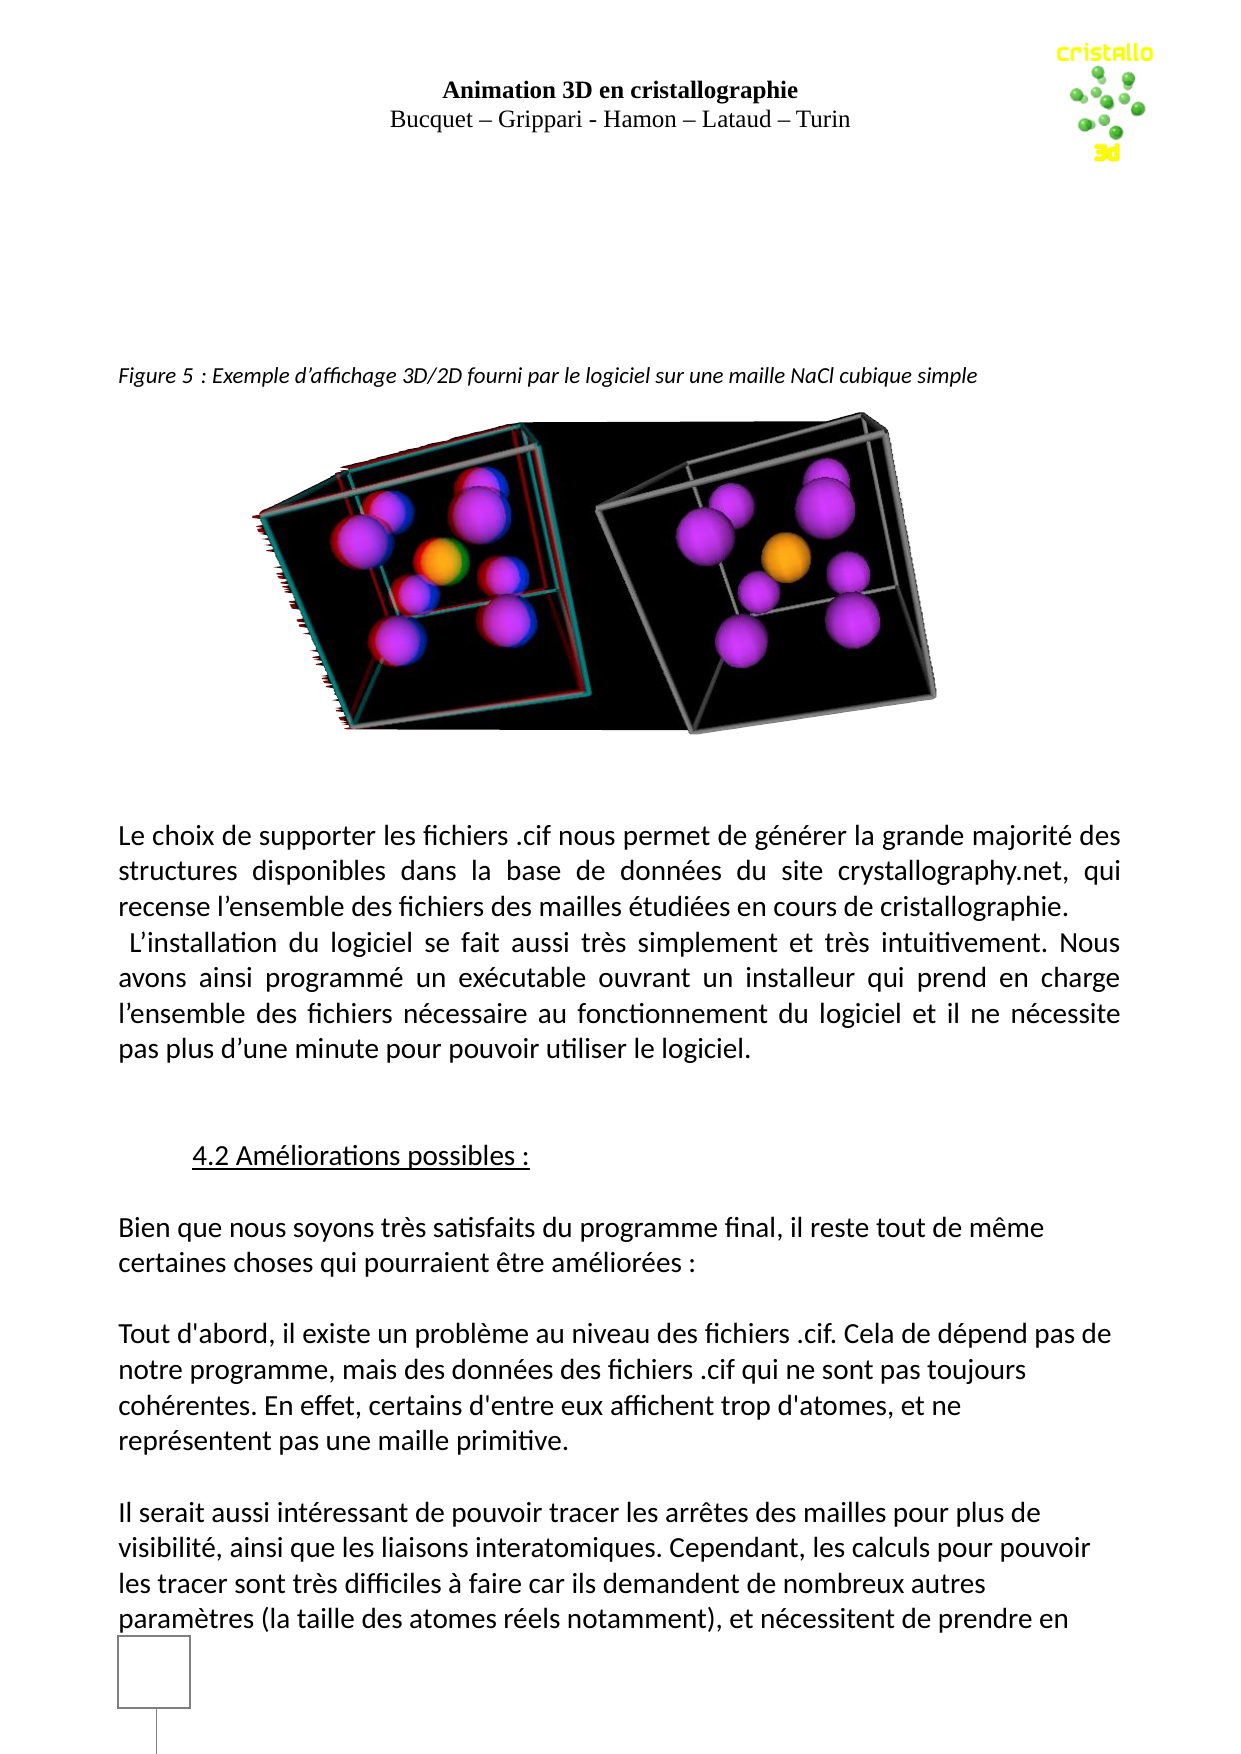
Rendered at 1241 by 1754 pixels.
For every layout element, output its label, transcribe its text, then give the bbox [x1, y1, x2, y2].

text Figure 5 : Exemple d’affichage 3D/2D fourni par le logiciel sur une maille NaCl cubique simple [118, 361, 1122, 389]
text L’installation du logiciel se fait aussi très simplement et très intuitivement. Nous avons ainsi programmé un exécutable ouvrant un installeur qui prend en charge l’ensemble des fichiers nécessaire au fonctionnement du logiciel et il ne nécessite pas plus d’une minute pour pouvoir utiliser le logiciel. [118, 924, 1122, 1066]
text Il serait aussi intéressant de pouvoir tracer les arrêtes des mailles pour plus de visibilité, ainsi que les liaisons interatomiques. Cependant, les calculs pour pouvoir les tracer sont très difficiles à faire car ils demandent de nombreux autres paramètres (la taille des atomes réels notamment), et nécessitent de prendre en [118, 1494, 1122, 1636]
text Tout d'abord, il existe un problème au niveau des fichiers .cif. Cela de dépend pas de notre programme, mais des données des fichiers .cif qui ne sont pas toujours cohérentes. En effet, certains d'entre eux affichent trop d'atomes, et ne représentent pas une maille primitive. [118, 1316, 1122, 1458]
text 4.2 Améliorations possibles : [118, 1137, 1122, 1173]
text Le choix de supporter les fichiers .cif nous permet de générer la grande majorité des structures disponibles dans la base de données du site crystallography.net, qui recense l’ensemble des fichiers des mailles étudiées en cours de cristallographie. [118, 817, 1122, 924]
text Bien que nous soyons très satisfaits du programme final, il reste tout de même certaines choses qui pourraient être améliorées : [118, 1209, 1122, 1316]
